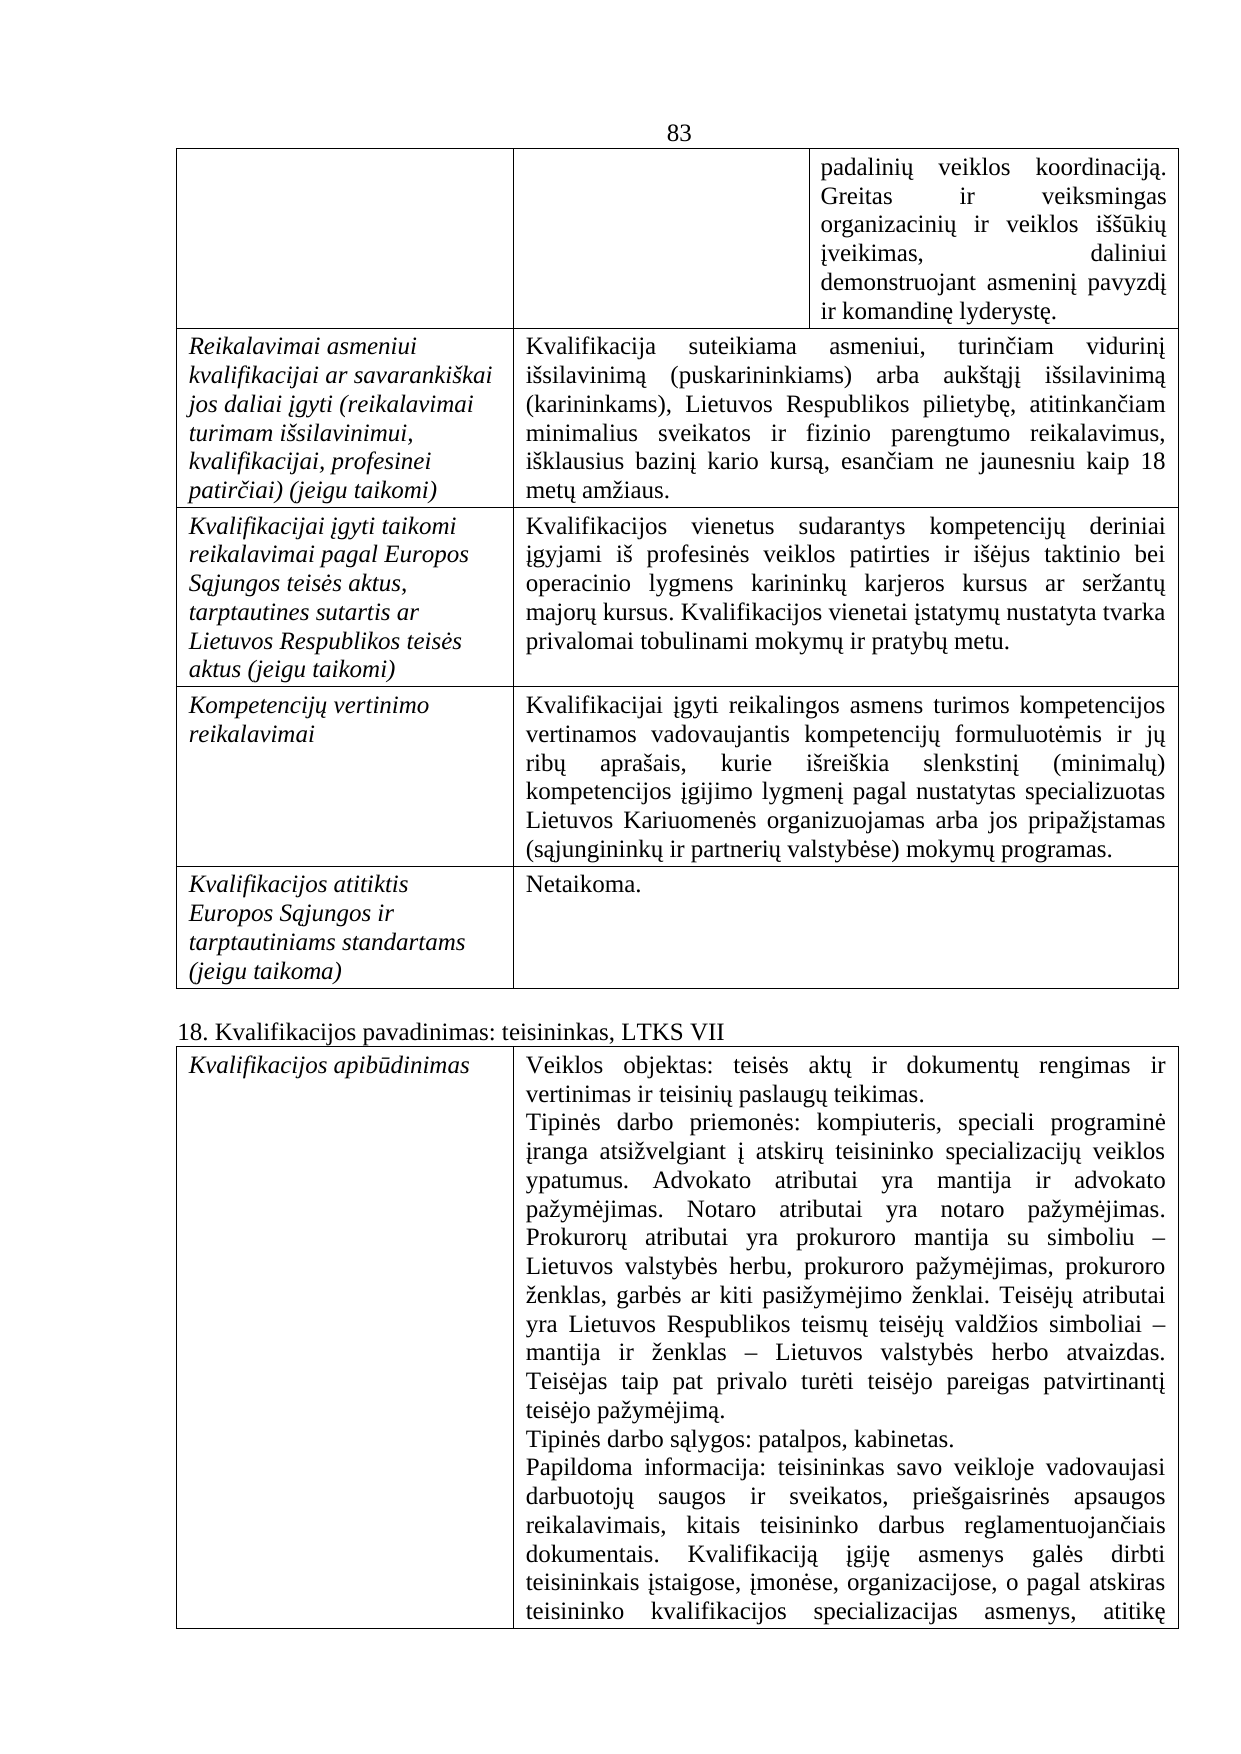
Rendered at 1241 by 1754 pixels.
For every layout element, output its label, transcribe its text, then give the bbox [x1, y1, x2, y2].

table_cell padalinių veiklos koordinaciją. Greitas ir veiksmingas organizacinių ir veiklos iššūkių įveikimas, daliniui demonstruojant asmeninį pavyzdį ir komandinę lyderystę. [810, 149, 1178, 327]
text 18. Kvalifikacijos pavadinimas: teisininkas, LTKS VII [177, 1017, 1181, 1046]
table_cell [177, 149, 513, 327]
table_cell Kvalifikacija suteikiama asmeniui, turinčiam vidurinį išsilavinimą (puskarininkiams) arba aukštąjį išsilavinimą (karininkams), Lietuvos Respublikos pilietybę, atitinkančiam minimalius sveikatos ir fizinio parengtumo reikalavimus, išklausius bazinį kario kursą, esančiam ne jaunesniu kaip 18 metų amžiaus. [514, 329, 1178, 507]
table_cell Kompetencijų vertinimo reikalavimai [177, 687, 513, 866]
table_cell Kvalifikacijai įgyti reikalingos asmens turimos kompetencijos vertinamos vadovaujantis kompetencijų formuluotėmis ir jų ribų aprašais, kurie išreiškia slenkstinį (minimalų) kompetencijos įgijimo lygmenį pagal nustatytas specializuotas Lietuvos Kariuomenės organizuojamas arba jos pripažįstamas (sąjungininkų ir partnerių valstybėse) mokymų programas. [514, 687, 1178, 866]
table_header Kvalifikacijos apibūdinimas [177, 1047, 513, 1628]
table_cell Kvalifikacijos vienetus sudarantys kompetencijų deriniai įgyjami iš profesinės veiklos patirties ir išėjus taktinio bei operacinio lygmens karininkų karjeros kursus ar seržantų majorų kursus. Kvalifikacijos vienetai įstatymų nustatyta tvarka privalomai tobulinami mokymų ir pratybų metu. [514, 508, 1178, 686]
table_cell Kvalifikacijai įgyti taikomi reikalavimai pagal Europos Sąjungos teisės aktus, tarptautines sutartis ar Lietuvos Respublikos teisės aktus (jeigu taikomi) [177, 508, 513, 686]
table_cell Netaikoma. [514, 867, 1178, 987]
table_cell [514, 149, 809, 327]
table_header Veiklos objektas: teisės aktų ir dokumentų rengimas ir vertinimas ir teisinių paslaugų teikimas. Tipinės darbo priemonės: kompiuteris, speciali programinė įranga atsižvelgiant į atskirų teisininko specializacijų veiklos ypatumus. Advokato atributai yra mantija ir advokato pažymėjimas. Notaro atributai yra notaro pažymėjimas. Prokurorų atributai yra prokuroro mantija su simboliu – Lietuvos valstybės herbu, prokuroro pažymėjimas, prokuroro ženklas, garbės ar kiti pasižymėjimo ženklai. Teisėjų atributai yra Lietuvos Respublikos teismų teisėjų valdžios simboliai – mantija ir ženklas – Lietuvos valstybės herbo atvaizdas. Teisėjas taip pat privalo turėti teisėjo pareigas patvirtinantį teisėjo pažymėjimą. Tipinės darbo sąlygos: patalpos, kabinetas. Papildoma informacija: teisininkas savo veikloje vadovaujasi darbuotojų saugos ir sveikatos, priešgaisrinės apsaugos reikalavimais, kitais teisininko darbus reglamentuojančiais dokumentais. Kvalifikaciją įgiję asmenys galės dirbti teisininkais įstaigose, įmonėse, organizacijose, o pagal atskiras teisininko kvalifikacijos specializacijas asmenys, atitikę [514, 1047, 1178, 1628]
table_cell Reikalavimai asmeniui kvalifikacijai ar savarankiškai jos daliai įgyti (reikalavimai turimam išsilavinimui, kvalifikacijai, profesinei patirčiai) (jeigu taikomi) [177, 329, 513, 507]
table_cell Kvalifikacijos atitiktis Europos Sąjungos ir tarptautiniams standartams (jeigu taikoma) [177, 867, 513, 987]
